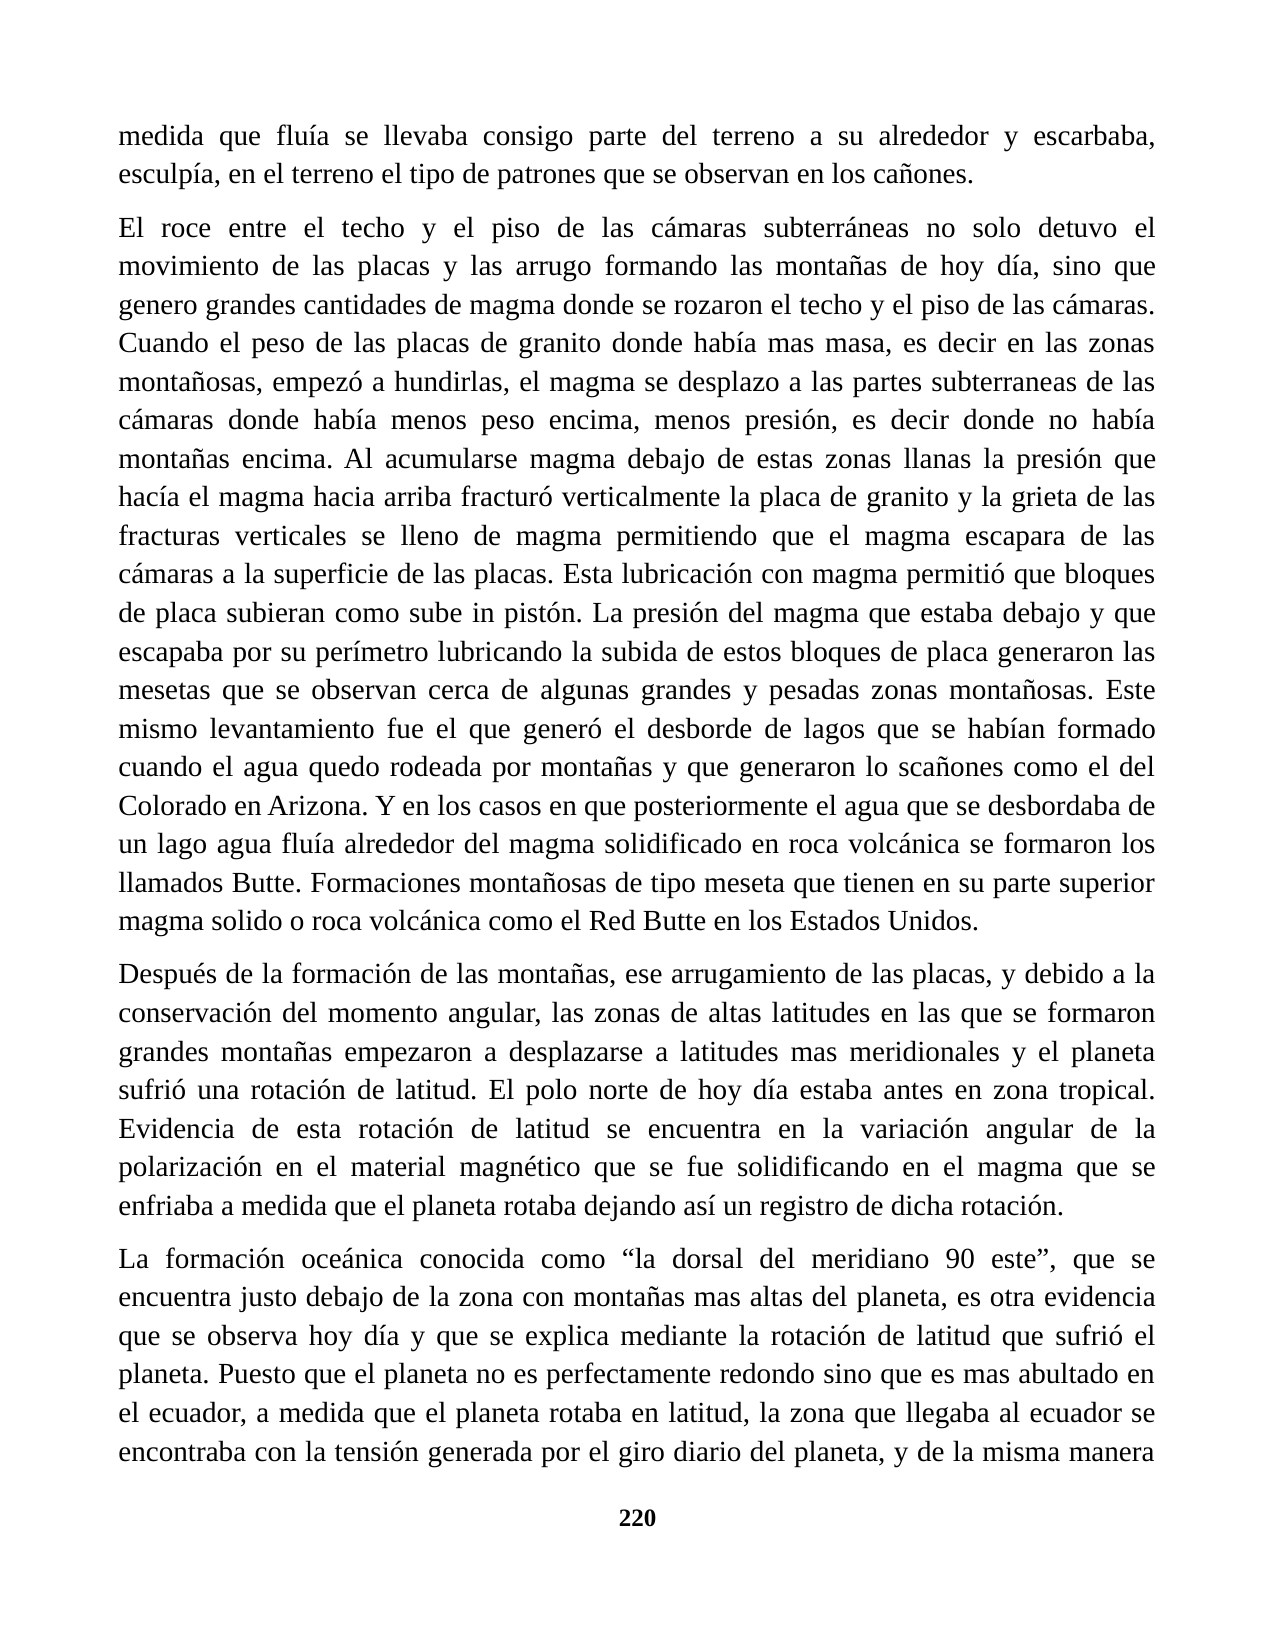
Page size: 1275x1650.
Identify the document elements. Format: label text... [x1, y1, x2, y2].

text Después de la formación de las montañas, ese arrugamiento de las placas, y debido a la conservación del momento angular, las zonas de altas latitudes en las que se formaron grandes montañas empezaron a desplazarse a latitudes mas meridionales y el planeta sufrió una rotación de latitud. El polo norte de hoy día estaba antes en zona tropical. Evidencia de esta rotación de latitud se encuentra en la variación angular de la polarización en el material magnético que se fue solidificando en el magma que se enfriaba a medida que el planeta rotaba dejando así un registro de dicha rotación. [118, 957, 1157, 1221]
text La formación oceánica conocida como “la dorsal del meridiano 90 este”, que se encuentra justo debajo de la zona con montañas mas altas del planeta, es otra evidencia que se observa hoy día y que se explica mediante la rotación de latitud que sufrió el planeta. Puesto que el planeta no es perfectamente redondo sino que es mas abultado en el ecuador, a medida que el planeta rotaba en latitud, la zona que llegaba al ecuador se encontraba con la tensión generada por el giro diario del planeta, y de la misma manera [118, 1241, 1157, 1467]
text El roce entre el techo y el piso de las cámaras subterráneas no solo detuvo el movimiento de las placas y las arrugo formando las montañas de hoy día, sino que genero grandes cantidades de magma donde se rozaron el techo y el piso de las cámaras. Cuando el peso de las placas de granito donde había mas masa, es decir en las zonas montañosas, empezó a hundirlas, el magma se desplazo a las partes subterraneas de las cámaras donde había menos peso encima, menos presión, es decir donde no había montañas encima. Al acumularse magma debajo de estas zonas llanas la presión que hacía el magma hacia arriba fracturó verticalmente la placa de granito y la grieta de las fracturas verticales se lleno de magma permitiendo que el magma escapara de las cámaras a la superficie de las placas. Esta lubricación con magma permitió que bloques de placa subieran como sube in pistón. La presión del magma que estaba debajo y que escapaba por su perímetro lubricando la subida de estos bloques de placa generaron las mesetas que se observan cerca de algunas grandes y pesadas zonas montañosas. Este mismo levantamiento fue el que generó el desborde de lagos que se habían formado cuando el agua quedo rodeada por montañas y que generaron lo scañones como el del Colorado en Arizona. Y en los casos en que posteriormente el agua que se desbordaba de un lago agua fluía alrededor del magma solidificado en roca volcánica se formaron los llamados Butte. Formaciones montañosas de tipo meseta que tienen en su parte superior magma solido o roca volcánica como el Red Butte en los Estados Unidos. [118, 210, 1157, 937]
text medida que fluía se llevaba consigo parte del terreno a su alrededor y escarbaba, esculpía, en el terreno el tipo de patrones que se observan en los cañones. [118, 118, 1157, 190]
